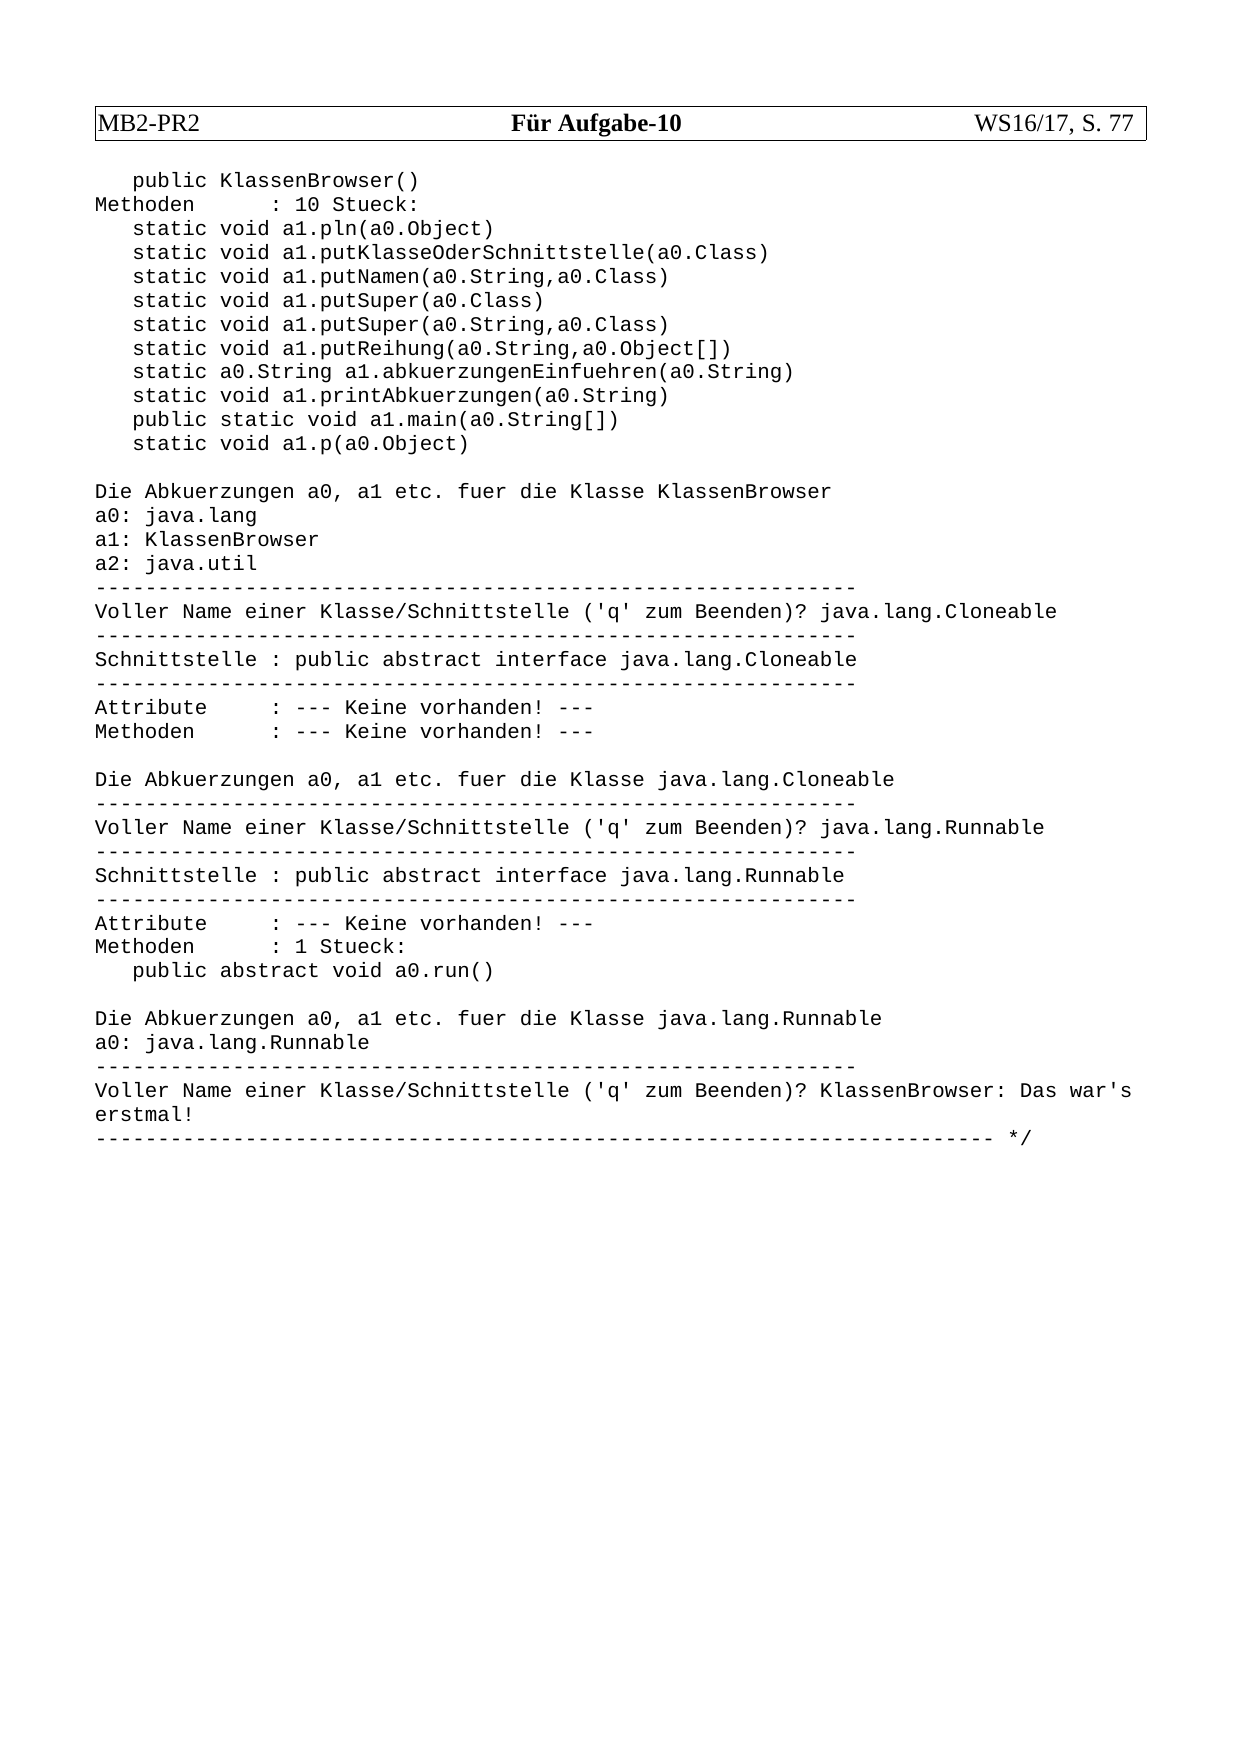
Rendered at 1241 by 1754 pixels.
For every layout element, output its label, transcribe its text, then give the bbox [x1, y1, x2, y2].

text ------------------------------------------------------------- [94, 577, 1146, 601]
text ------------------------------------------------------------------------ */ [94, 1128, 1146, 1152]
text ------------------------------------------------------------- [94, 888, 1146, 912]
text public abstract void a0.run() [94, 960, 1146, 984]
text Attribute : --- Keine vorhanden! --- [94, 697, 1146, 721]
text a0: java.lang.Runnable [94, 1032, 1146, 1056]
text static void a1.putReihung(a0.String,a0.Object[]) [94, 337, 1146, 361]
text Voller Name einer Klasse/Schnittstelle ('q' zum Beenden)? java.lang.Cloneable [94, 601, 1146, 625]
text static a0.String a1.abkuerzungenEinfuehren(a0.String) [94, 361, 1146, 385]
text ------------------------------------------------------------- [94, 793, 1146, 817]
text ------------------------------------------------------------- [94, 625, 1146, 649]
text static void a1.pln(a0.Object) [94, 218, 1146, 242]
text static void a1.p(a0.Object) [94, 433, 1146, 457]
text Schnittstelle : public abstract interface java.lang.Runnable [94, 864, 1146, 888]
text static void a1.putSuper(a0.Class) [94, 289, 1146, 313]
text static void a1.putSuper(a0.String,a0.Class) [94, 313, 1146, 337]
text Die Abkuerzungen a0, a1 etc. fuer die Klasse KlassenBrowser [94, 481, 1146, 505]
text a2: java.util [94, 553, 1146, 577]
text static void a1.printAbkuerzungen(a0.String) [94, 385, 1146, 409]
text a0: java.lang [94, 505, 1146, 529]
text Schnittstelle : public abstract interface java.lang.Cloneable [94, 649, 1146, 673]
text static void a1.putKlasseOderSchnittstelle(a0.Class) [94, 242, 1146, 266]
text Voller Name einer Klasse/Schnittstelle ('q' zum Beenden)? KlassenBrowser: Das war's erstmal! [94, 1080, 1146, 1128]
text Methoden : 1 Stueck: [94, 936, 1146, 960]
text Die Abkuerzungen a0, a1 etc. fuer die Klasse java.lang.Cloneable [94, 769, 1146, 793]
text Attribute : --- Keine vorhanden! --- [94, 912, 1146, 936]
text a1: KlassenBrowser [94, 529, 1146, 553]
text Methoden : --- Keine vorhanden! --- [94, 721, 1146, 745]
text ------------------------------------------------------------- [94, 673, 1146, 697]
text Die Abkuerzungen a0, a1 etc. fuer die Klasse java.lang.Runnable [94, 1008, 1146, 1032]
text Voller Name einer Klasse/Schnittstelle ('q' zum Beenden)? java.lang.Runnable [94, 817, 1146, 841]
text ------------------------------------------------------------- [94, 841, 1146, 864]
text Methoden : 10 Stueck: [94, 194, 1146, 218]
text public KlassenBrowser() [94, 170, 1146, 194]
text ------------------------------------------------------------- [94, 1056, 1146, 1080]
text public static void a1.main(a0.String[]) [94, 409, 1146, 433]
text static void a1.putNamen(a0.String,a0.Class) [94, 266, 1146, 289]
